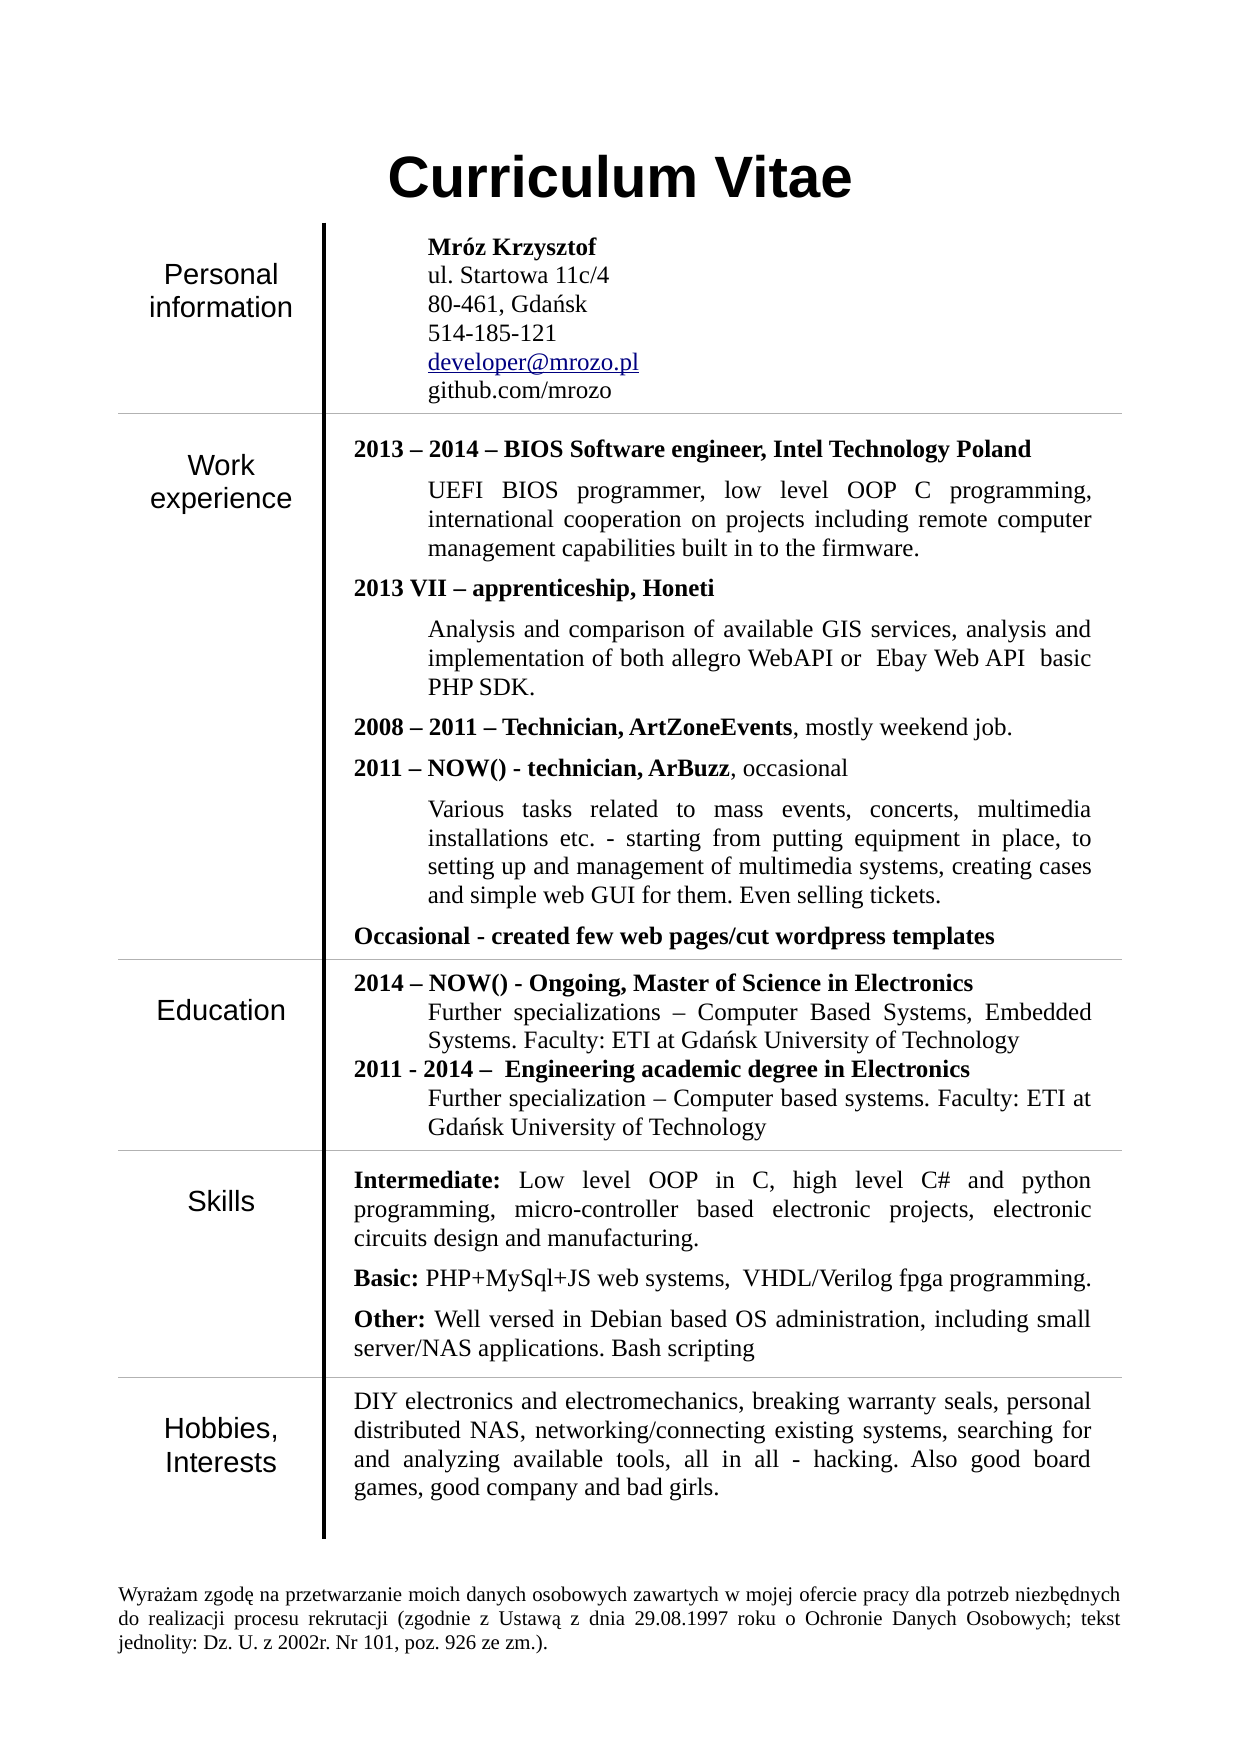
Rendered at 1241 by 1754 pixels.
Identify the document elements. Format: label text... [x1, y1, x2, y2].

table_header Personal information [118, 223, 322, 413]
table_cell Education [118, 960, 322, 1149]
table_cell DIY electronics and electromechanics, breaking warranty seals, personal distributed NAS, networking/connecting existing systems, searching for and analyzing available tools, all in all - hacking. Also good board games, good company and bad girls. [326, 1378, 1122, 1539]
table_cell Work experience [118, 414, 322, 959]
table_cell 2013 – 2014 – BIOS Software engineer, Intel Technology Poland UEFI BIOS programmer, low level OOP C programming, international cooperation on projects including remote computer management capabilities built in to the firmware. 2013 VII – apprenticeship, Honeti Analysis and comparison of available GIS services, analysis and implementation of both allegro WebAPI or Ebay Web API basic PHP SDK. 2008 – 2011 – Technician, ArtZoneEvents, mostly weekend job. 2011 – NOW() - technician, ArBuzz, occasional Various tasks related to mass events, concerts, multimedia installations etc. - starting from putting equipment in place, to setting up and management of multimedia systems, creating cases and simple web GUI for them. Even selling tickets. Occasional - created few web pages/cut wordpress templates [326, 414, 1122, 959]
title Curriculum Vitae [118, 143, 1122, 210]
table_cell 2014 – NOW() - Ongoing, Master of Science in Electronics Further specializations – Computer Based Systems, Embedded Systems. Faculty: ETI at Gdańsk University of Technology 2011 - 2014 – Engineering academic degree in Electronics Further specialization – Computer based systems. Faculty: ETI at Gdańsk University of Technology [326, 960, 1122, 1149]
table_cell Skills [118, 1151, 322, 1377]
table_header Mróz Krzysztof ul. Startowa 11c/4 80-461, Gdańsk 514-185-121 developer@mrozo.pl github.com/mrozo [326, 223, 1122, 413]
table_cell Intermediate: Low level OOP in C, high level C# and python programming, micro-controller based electronic projects, electronic circuits design and manufacturing. Basic: PHP+MySql+JS web systems, VHDL/Verilog fpga programming. Other: Well versed in Debian based OS administration, including small server/NAS applications. Bash scripting [326, 1151, 1122, 1377]
table_cell Hobbies, Interests [118, 1378, 322, 1539]
